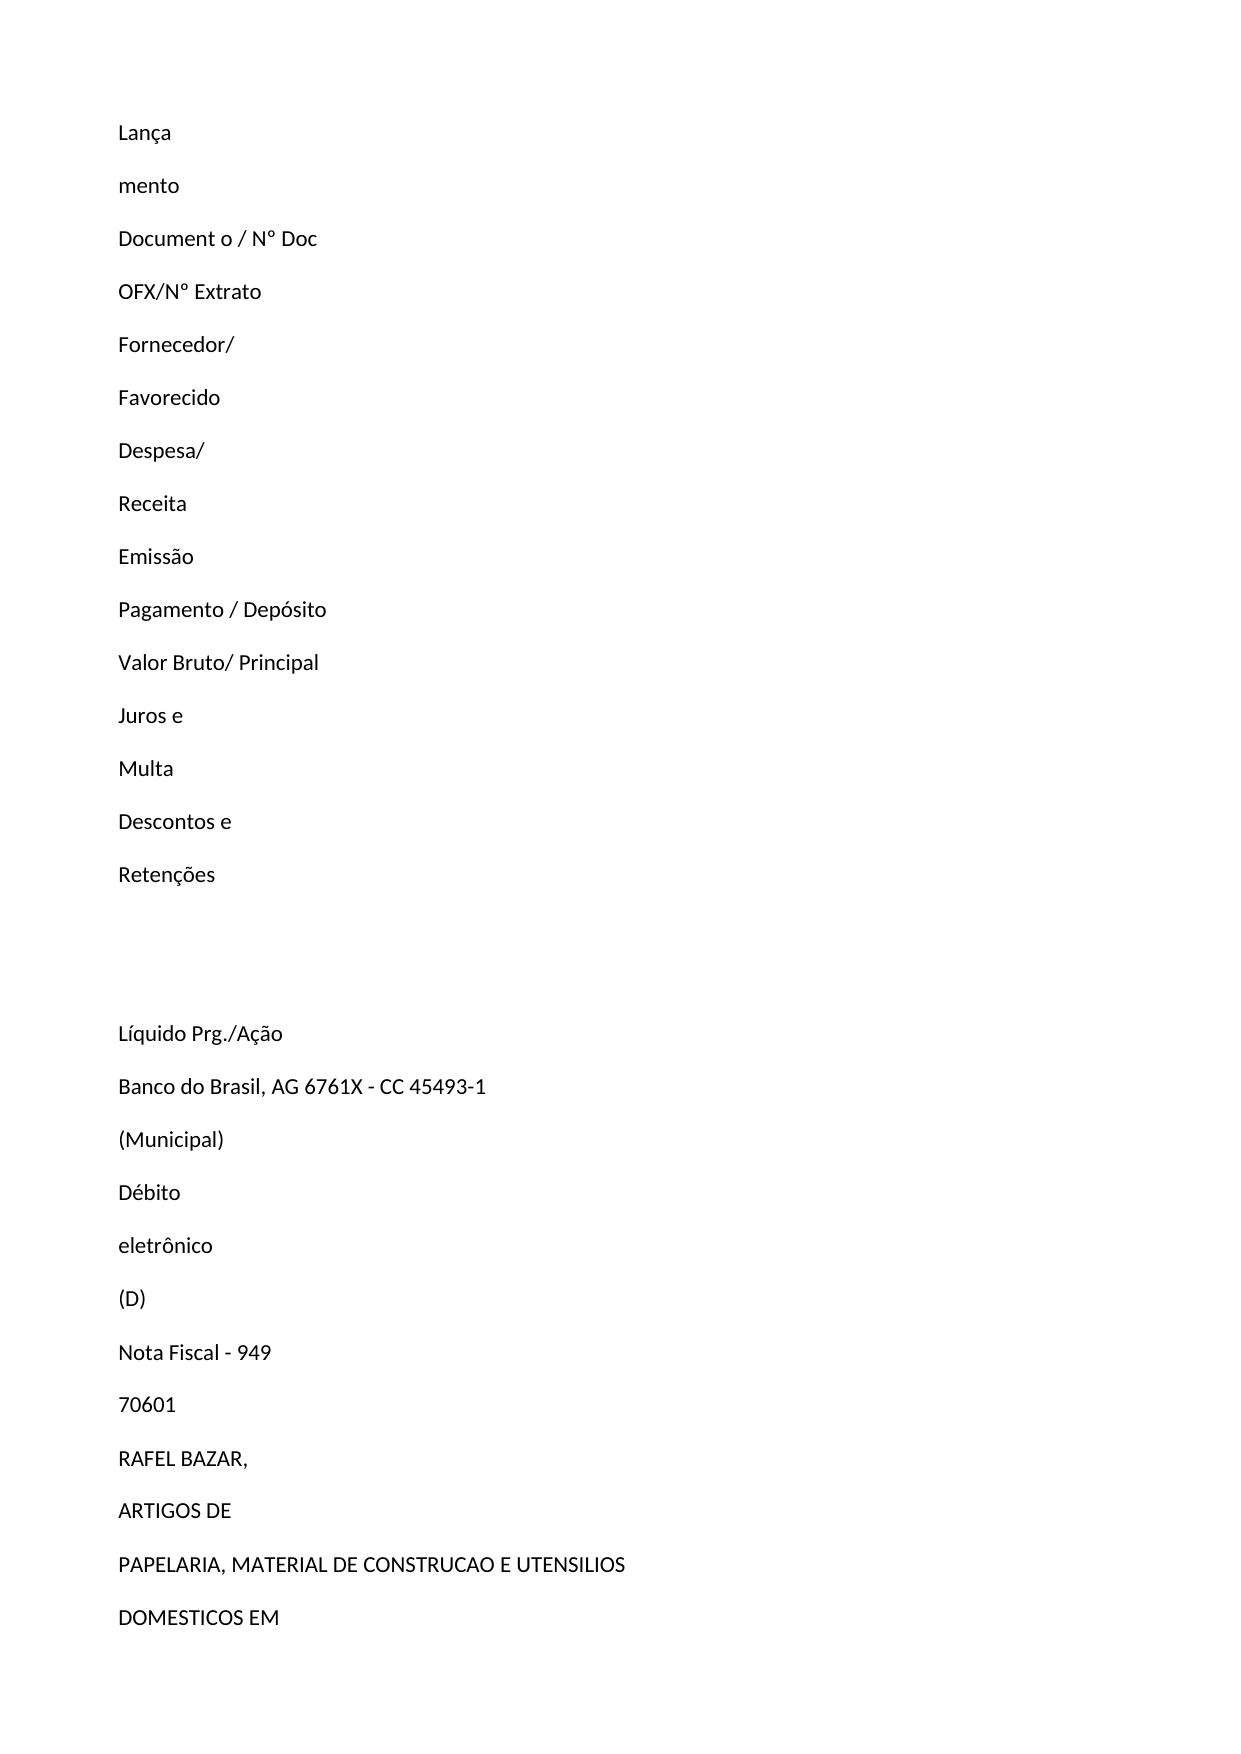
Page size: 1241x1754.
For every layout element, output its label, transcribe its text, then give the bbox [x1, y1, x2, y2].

text Nota Fiscal - 949 [118, 1338, 1122, 1366]
text Despesa/ [118, 436, 1122, 464]
text mento [118, 171, 1122, 199]
text Pagamento / Depósito [118, 595, 1122, 623]
text 70601 [118, 1391, 1122, 1419]
text Document o / Nº Doc [118, 224, 1122, 252]
text Emissão [118, 542, 1122, 570]
text Fornecedor/ [118, 330, 1122, 358]
text (D) [118, 1284, 1122, 1313]
text PAPELARIA, MATERIAL DE CONSTRUCAO E UTENSILIOS [118, 1550, 1122, 1578]
text (Municipal) [118, 1126, 1122, 1153]
text Retenções [118, 860, 1122, 888]
text DOMESTICOS EM [118, 1603, 1122, 1631]
text RAFEL BAZAR, [118, 1444, 1122, 1472]
text Receita [118, 489, 1122, 517]
text Banco do Brasil, AG 6761X - CC 45493-1 [118, 1072, 1122, 1101]
text eletrônico [118, 1232, 1122, 1259]
text Líquido Prg./Ação [118, 1019, 1122, 1047]
text Descontos e [118, 807, 1122, 835]
text OFX/Nº Extrato [118, 277, 1122, 305]
text Valor Bruto/ Principal [118, 648, 1122, 676]
text Juros e [118, 701, 1122, 729]
text Lança [118, 118, 1122, 146]
text Favorecido [118, 383, 1122, 411]
text Multa [118, 754, 1122, 782]
text ARTIGOS DE [118, 1497, 1122, 1525]
text Débito [118, 1178, 1122, 1207]
